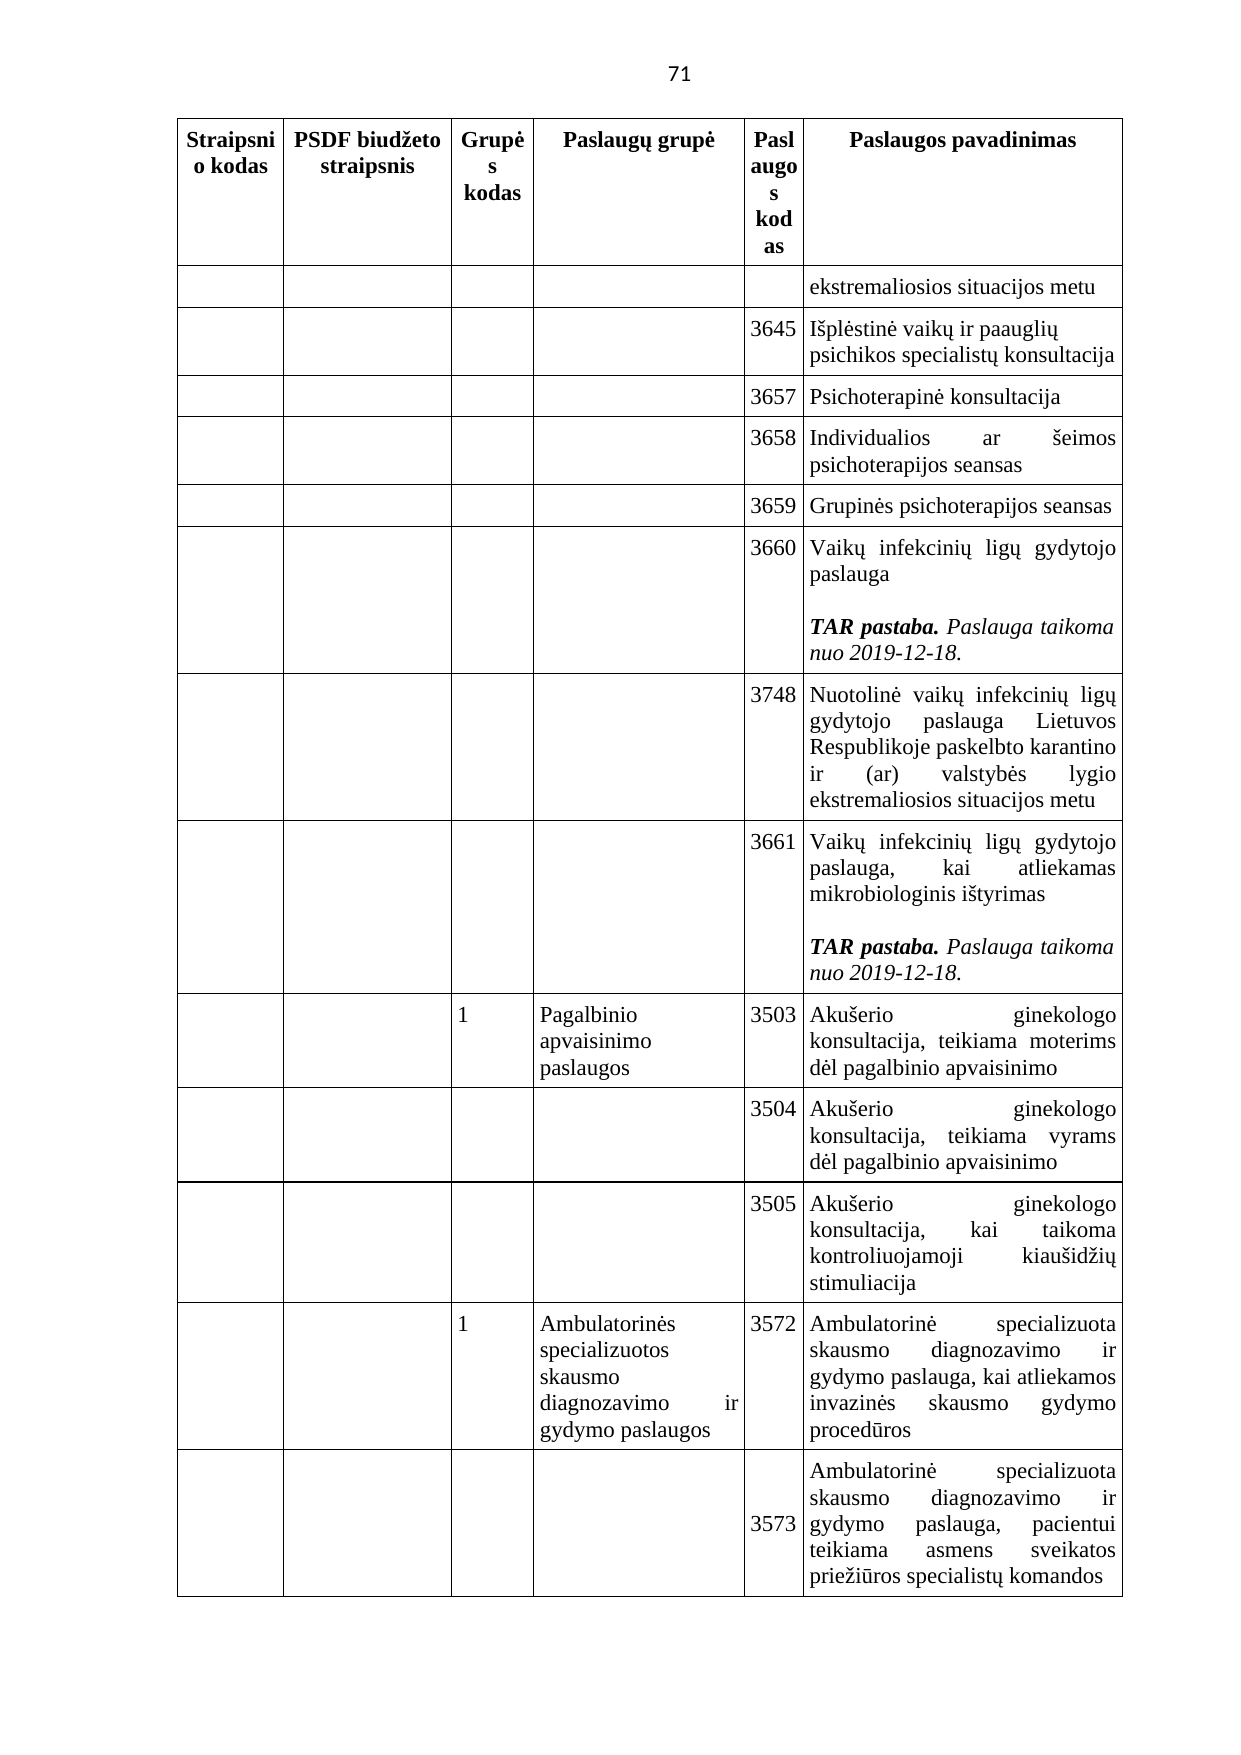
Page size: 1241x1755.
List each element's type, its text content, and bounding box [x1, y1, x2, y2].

table_cell [452, 821, 533, 993]
table_cell Akušerio ginekologo konsultacija, teikiama moterims dėl pagalbinio apvaisinimo [804, 994, 1122, 1087]
table_cell [178, 417, 283, 484]
table_cell Ambulatorinė specializuota skausmo diagnozavimo ir gydymo paslauga, pacientui teikiama asmens sveikatos priežiūros specialistų komandos [804, 1450, 1122, 1596]
table_cell [284, 994, 451, 1087]
table_cell [452, 1450, 533, 1596]
table_cell Grupinės psichoterapijos seansas [804, 485, 1122, 526]
table_cell 3572 [745, 1303, 803, 1449]
table_cell [284, 376, 451, 416]
table_cell [534, 821, 744, 993]
table_header PSDF biudžeto straipsnis [284, 119, 451, 265]
table_cell [284, 674, 451, 819]
table_cell [178, 674, 283, 819]
table_cell Vaikų infekcinių ligų gydytojo paslauga TAR pastaba. Paslauga taikoma nuo 2019-12-18. [804, 527, 1122, 673]
table_cell [284, 1183, 451, 1302]
table_cell [284, 308, 451, 374]
table_cell [178, 821, 283, 993]
table_cell Pagalbinio apvaisinimo paslaugos [534, 994, 744, 1087]
table_cell [452, 1183, 533, 1302]
table_cell Akušerio ginekologo konsultacija, teikiama vyrams dėl pagalbinio apvaisinimo [804, 1088, 1122, 1181]
table_cell Psichoterapinė konsultacija [804, 376, 1122, 416]
table_cell 3505 [745, 1183, 803, 1302]
table_cell [178, 1303, 283, 1449]
table_cell [534, 376, 744, 416]
table_cell [534, 1088, 744, 1181]
table_header Paslaugos pavadinimas [804, 119, 1122, 265]
table_cell 1 [452, 1303, 533, 1449]
table_cell 3503 [745, 994, 803, 1087]
table_cell [178, 376, 283, 416]
table_cell [452, 376, 533, 416]
table_cell [452, 527, 533, 673]
table_cell Akušerio ginekologo konsultacija, kai taikoma kontroliuojamoji kiaušidžių stimuliacija [804, 1183, 1122, 1302]
table_cell [178, 994, 283, 1087]
table_cell [284, 821, 451, 993]
table_cell [534, 417, 744, 484]
table_cell [452, 266, 533, 307]
table_cell [284, 485, 451, 526]
table_cell [452, 485, 533, 526]
table_cell [284, 1088, 451, 1181]
table_cell Vaikų infekcinių ligų gydytojo paslauga, kai atliekamas mikrobiologinis ištyrimas TAR pastaba. Paslauga taikoma nuo 2019-12-18. [804, 821, 1122, 993]
table_cell 3660 [745, 527, 803, 673]
table_cell [284, 266, 451, 307]
table_cell [534, 674, 744, 819]
table_header Straipsnio kodas [178, 119, 283, 265]
table_cell [284, 1450, 451, 1596]
table_cell [284, 1303, 451, 1449]
table_cell [534, 1183, 744, 1302]
table_cell Išplėstinė vaikų ir paauglių psichikos specialistų konsultacija [804, 308, 1122, 374]
table_cell [284, 417, 451, 484]
table_cell [178, 1088, 283, 1181]
table_cell 3659 [745, 485, 803, 526]
table_cell [745, 266, 803, 307]
table_cell [534, 308, 744, 374]
table_cell [284, 527, 451, 673]
table_cell Individualios ar šeimos psichoterapijos seansas [804, 417, 1122, 484]
table_cell [534, 527, 744, 673]
table_header Paslaugų grupė [534, 119, 744, 265]
table_cell [452, 674, 533, 819]
table_header Paslaugos kodas [745, 119, 803, 265]
table_cell 3504 [745, 1088, 803, 1181]
table_cell 3645 [745, 308, 803, 374]
table_cell [178, 266, 283, 307]
table_cell Ambulatorinė specializuota skausmo diagnozavimo ir gydymo paslauga, kai atliekamos invazinės skausmo gydymo procedūros [804, 1303, 1122, 1449]
table_cell 3657 [745, 376, 803, 416]
table_cell 3573 [745, 1450, 803, 1596]
table_cell [178, 485, 283, 526]
table_cell Nuotolinė vaikų infekcinių ligų gydytojo paslauga Lietuvos Respublikoje paskelbto karantino ir (ar) valstybės lygio ekstremaliosios situacijos metu [804, 674, 1122, 819]
table_cell 3658 [745, 417, 803, 484]
table_cell ekstremaliosios situacijos metu [804, 266, 1122, 307]
table_cell [534, 266, 744, 307]
table_cell [178, 308, 283, 374]
table_cell [178, 527, 283, 673]
table_cell Ambulatorinės specializuotos skausmo diagnozavimo ir gydymo paslaugos [534, 1303, 744, 1449]
table_cell [452, 308, 533, 374]
table_cell 3661 [745, 821, 803, 993]
table_cell [534, 485, 744, 526]
table_cell [452, 1088, 533, 1181]
table_cell [534, 1450, 744, 1596]
table_cell [452, 417, 533, 484]
table_cell 1 [452, 994, 533, 1087]
table_cell 3748 [745, 674, 803, 819]
table_cell [178, 1450, 283, 1596]
table_header Grupės kodas [452, 119, 533, 265]
table_cell [178, 1183, 283, 1302]
